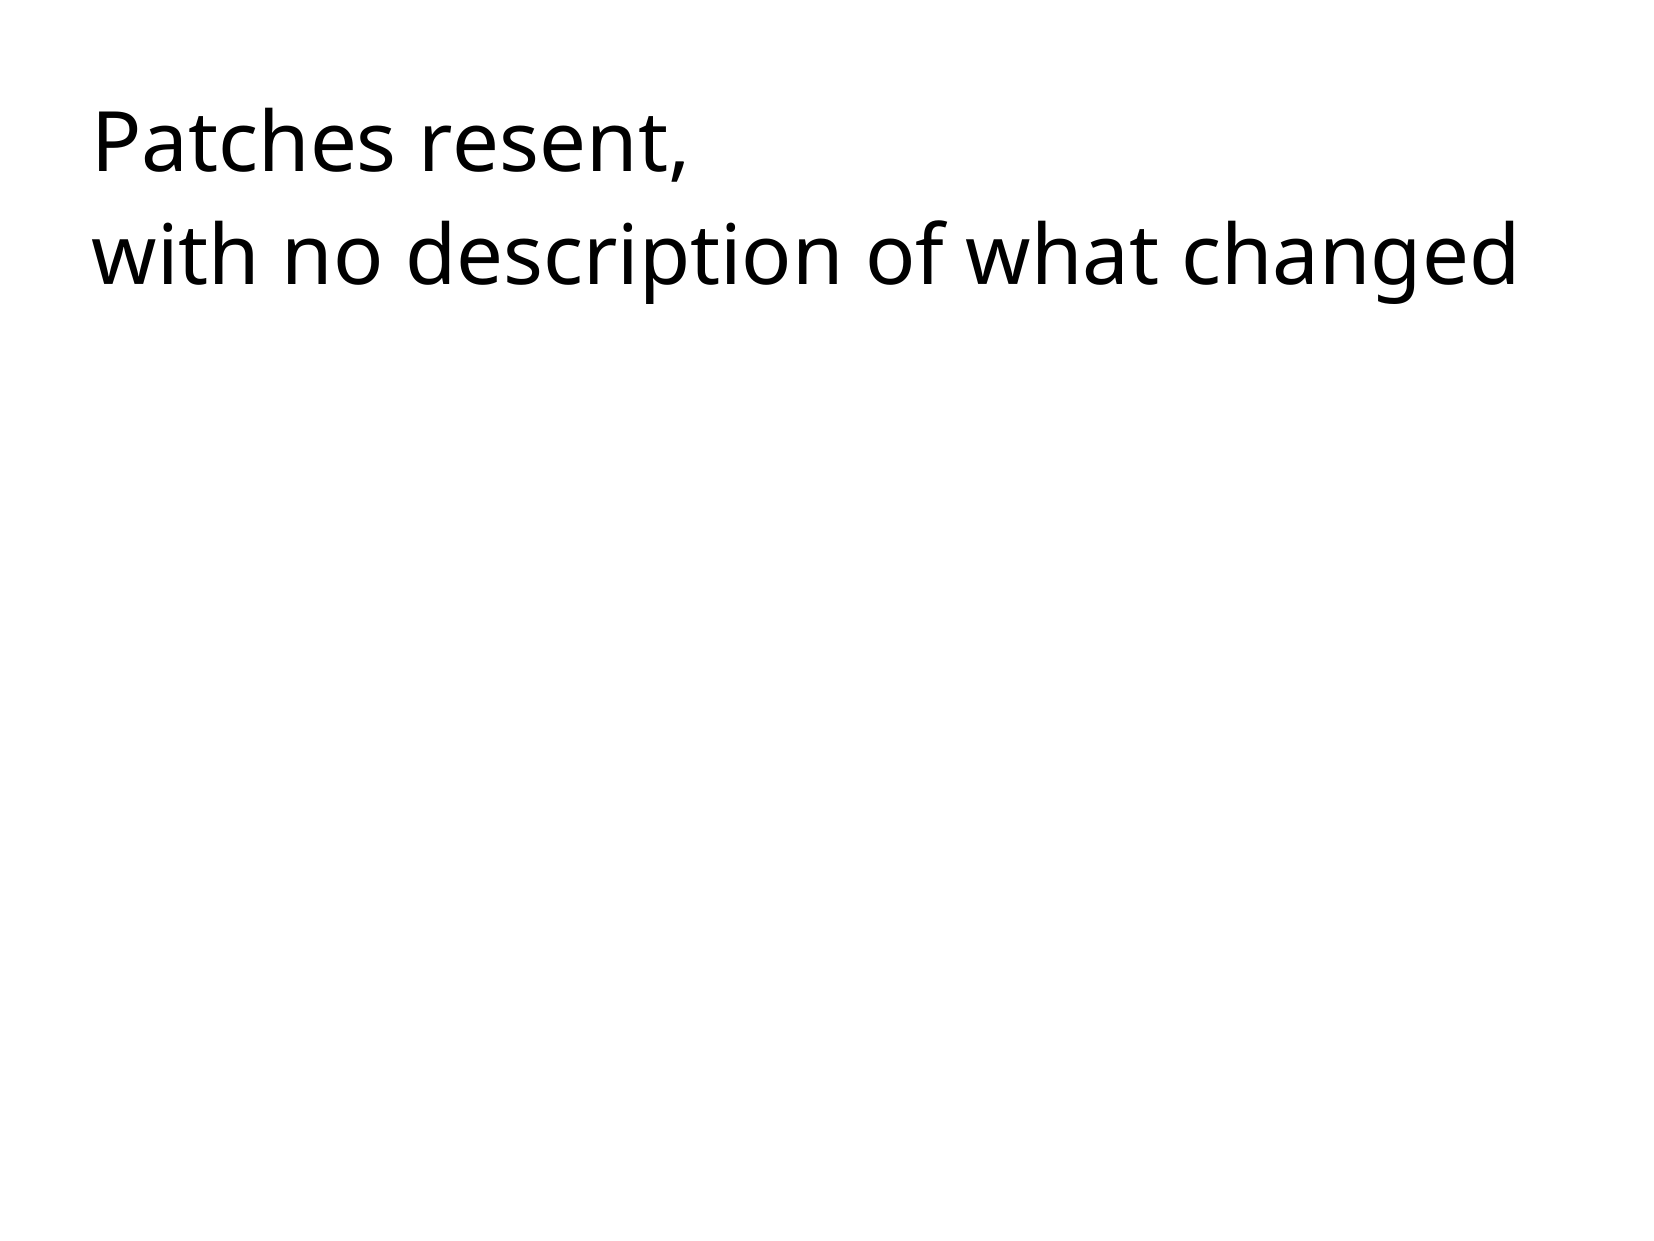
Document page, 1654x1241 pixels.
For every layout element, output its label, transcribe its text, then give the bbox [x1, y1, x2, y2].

text_box Patches resent, with no description of what changed [76, 75, 1577, 290]
